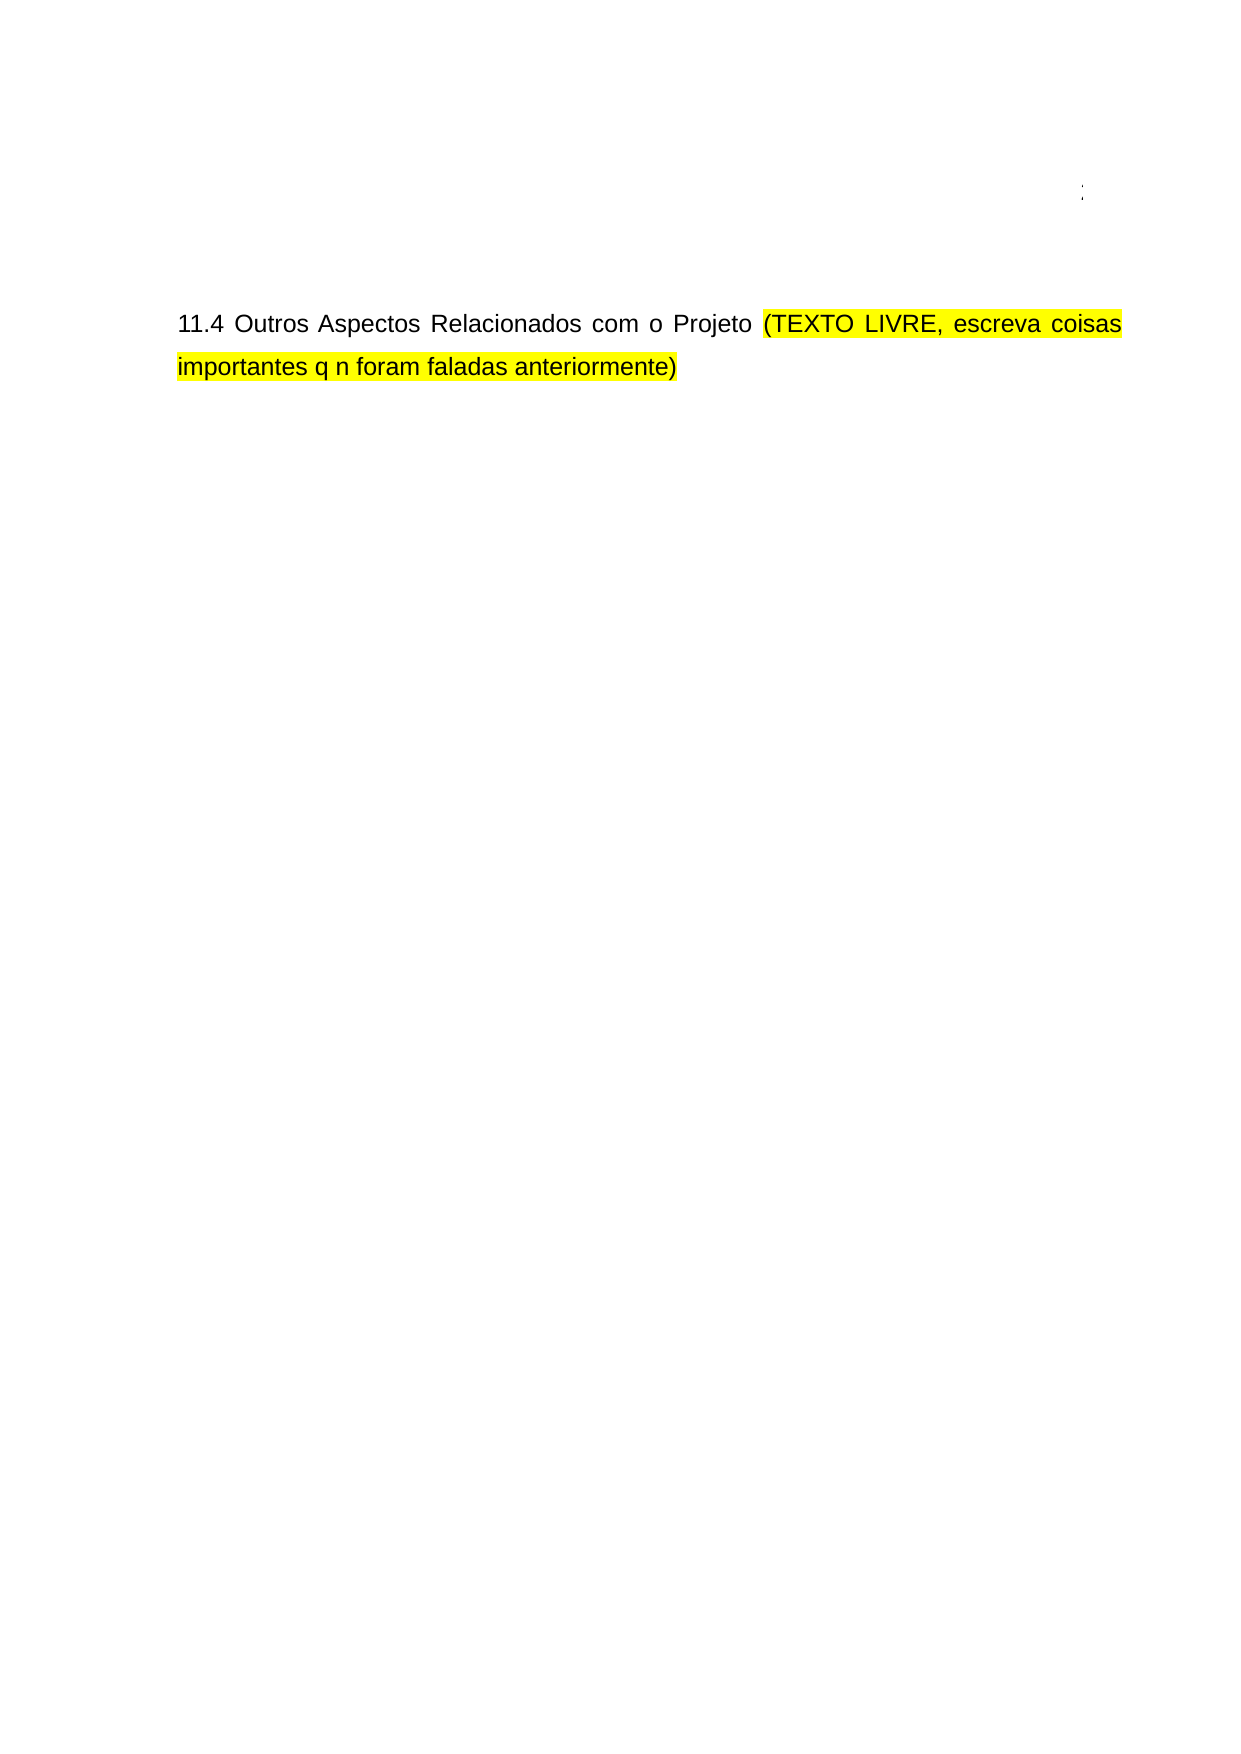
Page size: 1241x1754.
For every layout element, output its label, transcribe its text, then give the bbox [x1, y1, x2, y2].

text 11.4 Outros Aspectos Relacionados com o Projeto (TEXTO LIVRE, escreva coisas importantes q n foram faladas anteriormente) [177, 309, 1122, 381]
